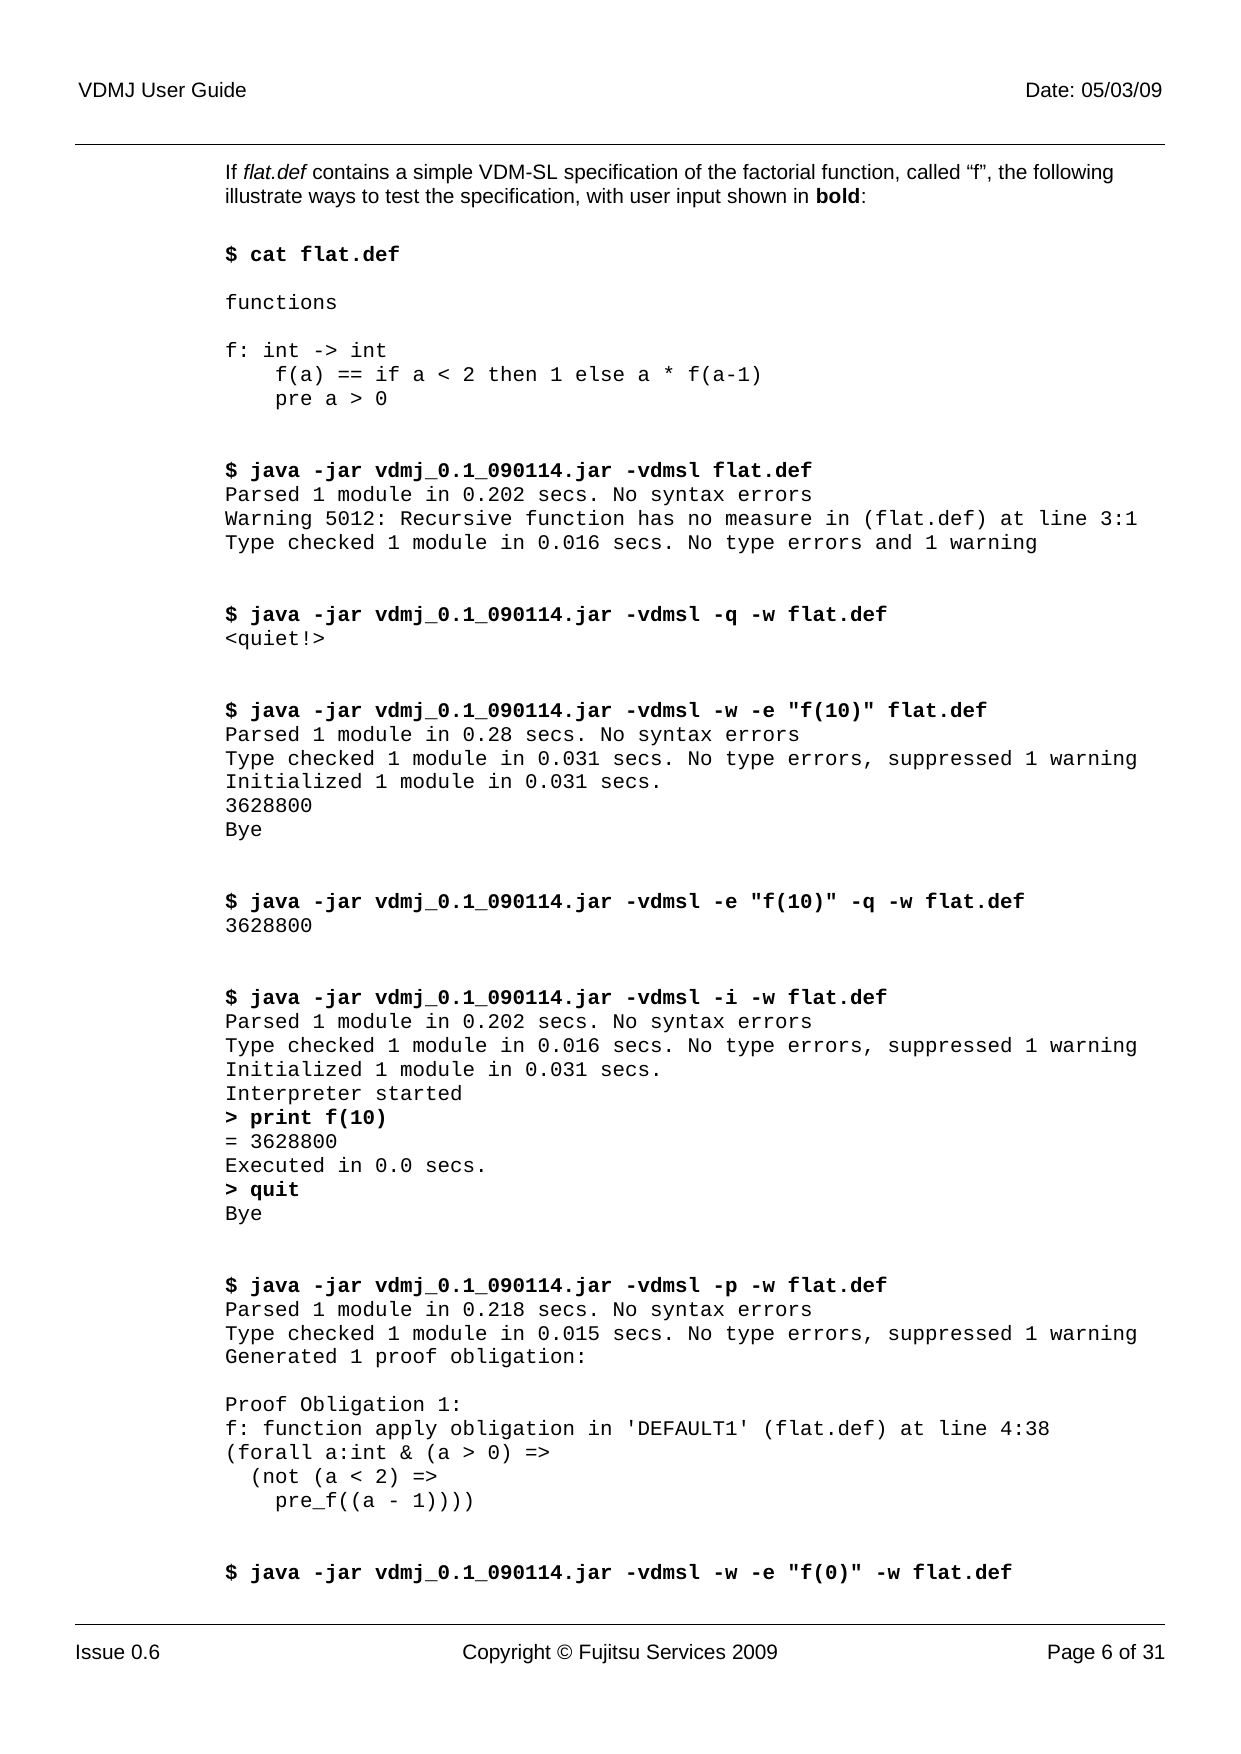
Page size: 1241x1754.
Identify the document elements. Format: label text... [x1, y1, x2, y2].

text Type checked 1 module in 0.016 secs. No type errors, suppressed 1 warning [225, 1035, 1165, 1059]
text If flat.def contains a simple VDM-SL specification of the factorial function, called “f”, the following illustrate ways to test the specification, with user input shown in bold: [225, 160, 1165, 208]
text Parsed 1 module in 0.218 secs. No syntax errors [225, 1298, 1165, 1322]
text Type checked 1 module in 0.031 secs. No type errors, suppressed 1 warning [225, 747, 1165, 771]
text Type checked 1 module in 0.016 secs. No type errors and 1 warning [225, 532, 1165, 556]
text pre a > 0 [225, 388, 1165, 412]
text Generated 1 proof obligation: [225, 1346, 1165, 1370]
text Initialized 1 module in 0.031 secs. [225, 771, 1165, 795]
text Parsed 1 module in 0.202 secs. No syntax errors [225, 1011, 1165, 1035]
text f(a) == if a < 2 then 1 else a * f(a-1) [225, 364, 1165, 388]
text $ cat flat.def [225, 244, 1165, 268]
text > print f(10) [225, 1107, 1165, 1131]
text Warning 5012: Recursive function has no measure in (flat.def) at line 3:1 [225, 508, 1165, 532]
text (not (a < 2) => [225, 1466, 1165, 1490]
text (forall a:int & (a > 0) => [225, 1442, 1165, 1466]
text 3628800 [225, 915, 1165, 939]
text Parsed 1 module in 0.28 secs. No syntax errors [225, 723, 1165, 747]
text 3628800 [225, 795, 1165, 819]
text Executed in 0.0 secs. [225, 1155, 1165, 1179]
text > quit [225, 1179, 1165, 1203]
text $ java -jar vdmj_0.1_090114.jar -vdmsl flat.def [225, 460, 1165, 484]
text f: function apply obligation in 'DEFAULT1' (flat.def) at line 4:38 [225, 1418, 1165, 1442]
text Type checked 1 module in 0.015 secs. No type errors, suppressed 1 warning [225, 1322, 1165, 1346]
text Interpreter started [225, 1083, 1165, 1107]
text Initialized 1 module in 0.031 secs. [225, 1059, 1165, 1083]
text pre_f((a - 1)))) [225, 1490, 1165, 1514]
text = 3628800 [225, 1131, 1165, 1155]
text Bye [225, 819, 1165, 843]
text $ java -jar vdmj_0.1_090114.jar -vdmsl -i -w flat.def [225, 987, 1165, 1011]
text Bye [225, 1203, 1165, 1227]
text functions [225, 292, 1165, 316]
text $ java -jar vdmj_0.1_090114.jar -vdmsl -w -e "f(10)" flat.def [225, 699, 1165, 723]
text $ java -jar vdmj_0.1_090114.jar -vdmsl -e "f(10)" -q -w flat.def [225, 891, 1165, 915]
text Proof Obligation 1: [225, 1394, 1165, 1418]
text f: int -> int [225, 340, 1165, 364]
text $ java -jar vdmj_0.1_090114.jar -vdmsl -p -w flat.def [225, 1274, 1165, 1298]
text <quiet!> [225, 628, 1165, 652]
text $ java -jar vdmj_0.1_090114.jar -vdmsl -q -w flat.def [225, 604, 1165, 628]
text Parsed 1 module in 0.202 secs. No syntax errors [225, 484, 1165, 508]
text $ java -jar vdmj_0.1_090114.jar -vdmsl -w -e "f(0)" -w flat.def [225, 1562, 1165, 1586]
